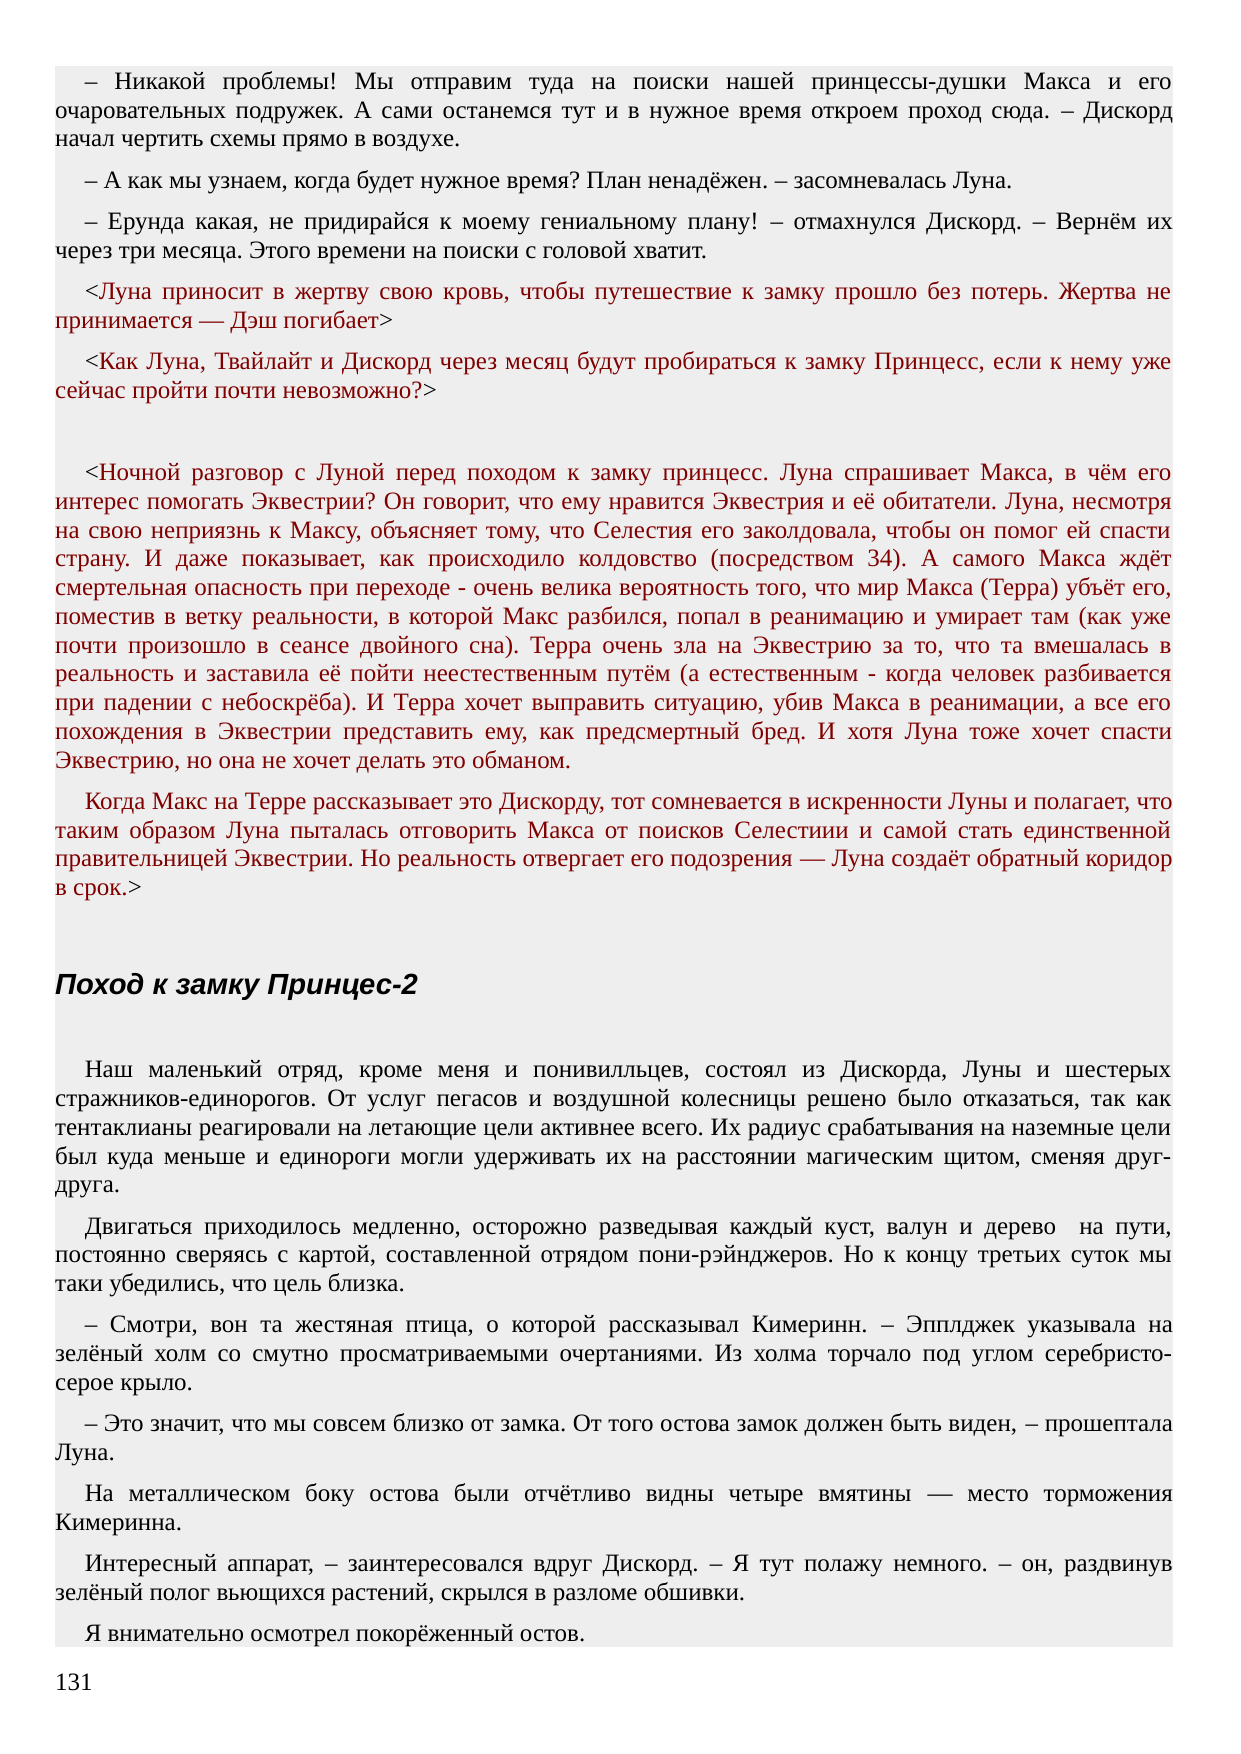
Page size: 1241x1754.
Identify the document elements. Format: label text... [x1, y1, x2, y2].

text – А как мы узнаем, когда будет нужное время? План ненадёжен. – засомневалась Луна. [55, 165, 1173, 193]
subtitle Поход к замку Принцес-2 [55, 967, 1173, 1001]
text <Ночной разговор с Луной перед походом к замку принцесс. Луна спрашивает Макса, в чём его интерес помогать Эквестрии? Он говорит, что ему нравится Эквестрия и её обитатели. Луна, несмотря на свою неприязнь к Максу, объясняет тому, что Селестия его заколдовала, чтобы он помог ей спасти страну. И даже показывает, как происходило колдовство (посредством 34). А самого Макса ждёт смертельная опасность при переходе - очень велика вероятность того, что мир Макса (Терра) убъёт его, поместив в ветку реальности, в которой Макс разбился, попал в реанимацию и умирает там (как уже почти произошло в сеансе двойного сна). Терра очень зла на Эквестрию за то, что та вмешалась в реальность и заставила её пойти неестественным путём (а естественным - когда человек разбивается при падении с небоскрёба). И Терра хочет выправить ситуацию, убив Макса в реанимации, а все его похождения в Эквестрии представить ему, как предсмертный бред. И хотя Луна тоже хочет спасти Эквестрию, но она не хочет делать это обманом. [55, 457, 1173, 773]
text Интересный аппарат, – заинтересовался вдруг Дискорд. – Я тут полажу немного. – он, раздвинув зелёный полог вьющихся растений, скрылся в разломе обшивки. [55, 1548, 1173, 1606]
text Когда Макс на Терре рассказывает это Дискорду, тот сомневается в искренности Луны и полагает, что таким образом Луна пыталась отговорить Макса от поисков Селестиии и самой стать единственной правительницей Эквестрии. Но реальность отвергает его подозрения — Луна создаёт обратный коридор в срок.> [55, 786, 1173, 901]
text Наш маленький отряд, кроме меня и понивилльцев, состоял из Дискорда, Луны и шестерых стражников-единорогов. От услуг пегасов и воздушной колесницы решено было отказаться, так как тентаклианы реагировали на летающие цели активнее всего. Их радиус срабатывания на наземные цели был куда меньше и единороги могли удерживать их на расстоянии магическим щитом, сменяя друг-друга. [55, 1054, 1173, 1198]
text <Луна приносит в жертву свою кровь, чтобы путешествие к замку прошло без потерь. Жертва не принимается — Дэш погибает> [55, 276, 1173, 333]
text – Никакой проблемы! Мы отправим туда на поиски нашей принцессы-душки Макса и его очаровательных подружек. А сами останемся тут и в нужное время откроем проход сюда. – Дискорд начал чертить схемы прямо в воздухе. [55, 66, 1173, 152]
text <Как Луна, Твайлайт и Дискорд через месяц будут пробираться к замку Принцесс, если к нему уже сейчас пройти почти невозможно?> [55, 346, 1173, 403]
text Двигаться приходилось медленно, осторожно разведывая каждый куст, валун и дерево на пути, постоянно сверяясь с картой, составленной отрядом пони-рэйнджеров. Но к концу третьих суток мы таки убедились, что цель близка. [55, 1211, 1173, 1297]
text Я внимательно осмотрел покорёженный остов. [55, 1618, 1173, 1647]
text На металлическом боку остова были отчётливо видны четыре вмятины — место торможения Кимеринна. [55, 1478, 1173, 1536]
text – Это значит, что мы совсем близко от замка. От того остова замок должен быть виден, – прошептала Луна. [55, 1408, 1173, 1466]
text – Ерунда какая, не придирайся к моему гениальному плану! – отмахнулся Дискорд. – Вернём их через три месяца. Этого времени на поиски с головой хватит. [55, 206, 1173, 263]
text – Смотри, вон та жестяная птица, о которой рассказывал Кимеринн. – Эпплджек указывала на зелёный холм со смутно просматриваемыми очертаниями. Из холма торчало под углом серебристо-серое крыло. [55, 1309, 1173, 1396]
